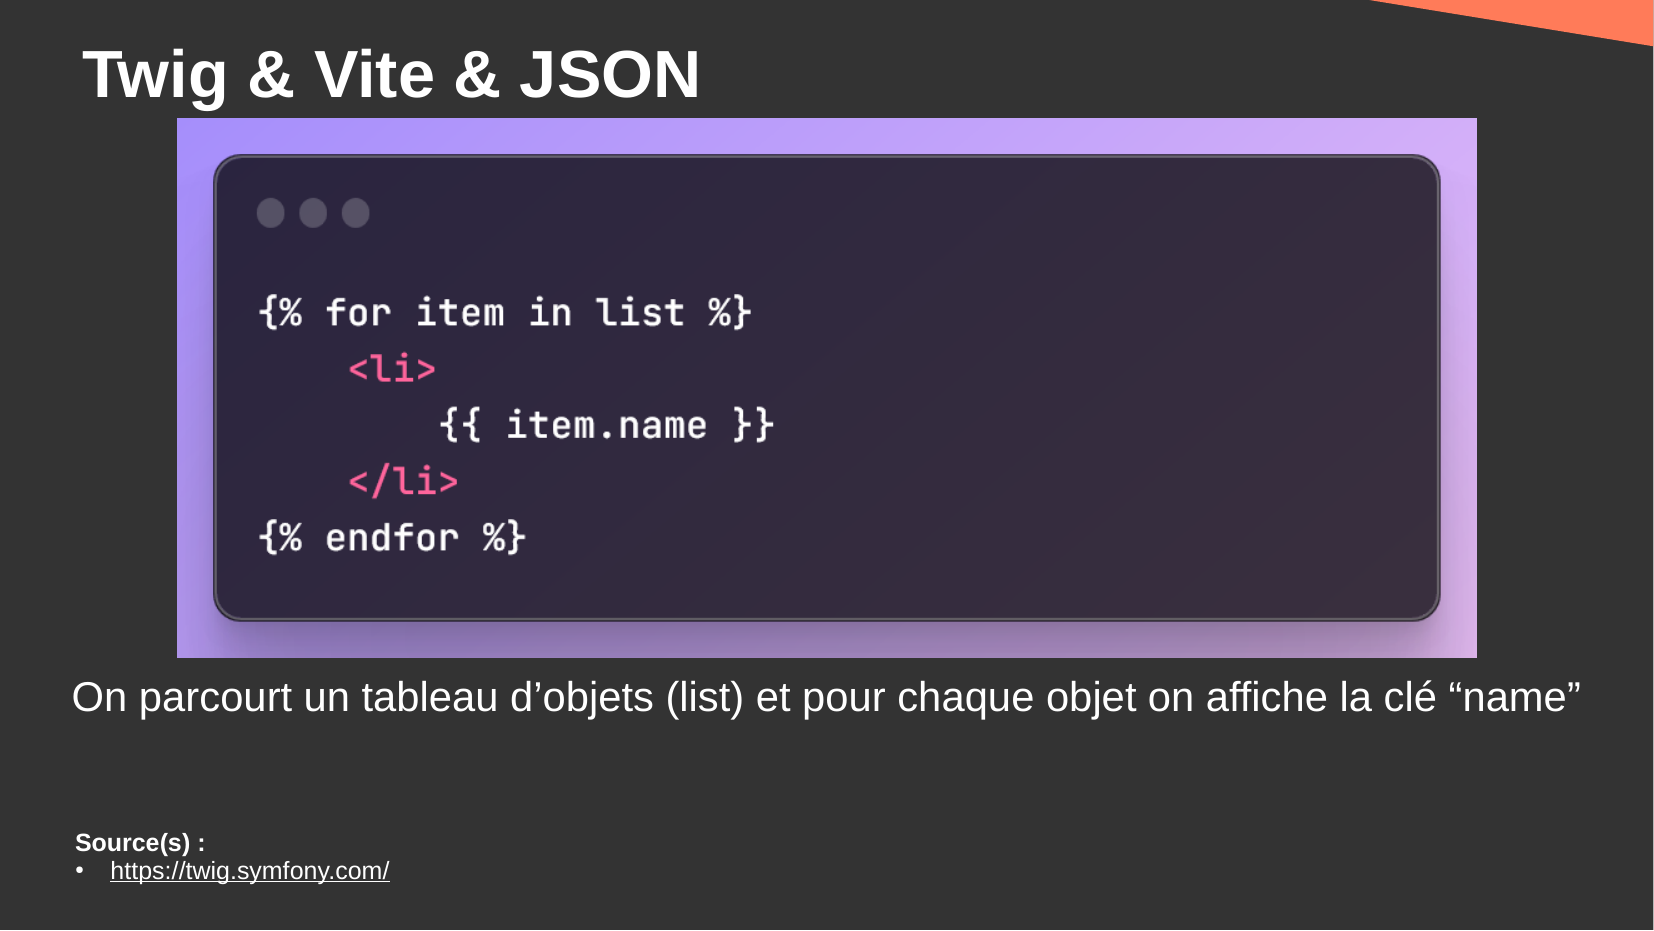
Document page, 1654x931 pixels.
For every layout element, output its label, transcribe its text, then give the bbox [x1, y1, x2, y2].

list On parcourt un tableau d’objets (list) et pour chaque objet on affiche la clé “name” [64, 673, 1589, 810]
text_box [1369, 0, 1654, 47]
title Twig & Vite & JSON [82, 37, 1571, 112]
text_box Source(s) : https://twig.symfony.com/ [60, 821, 1546, 931]
picture [177, 118, 1477, 658]
